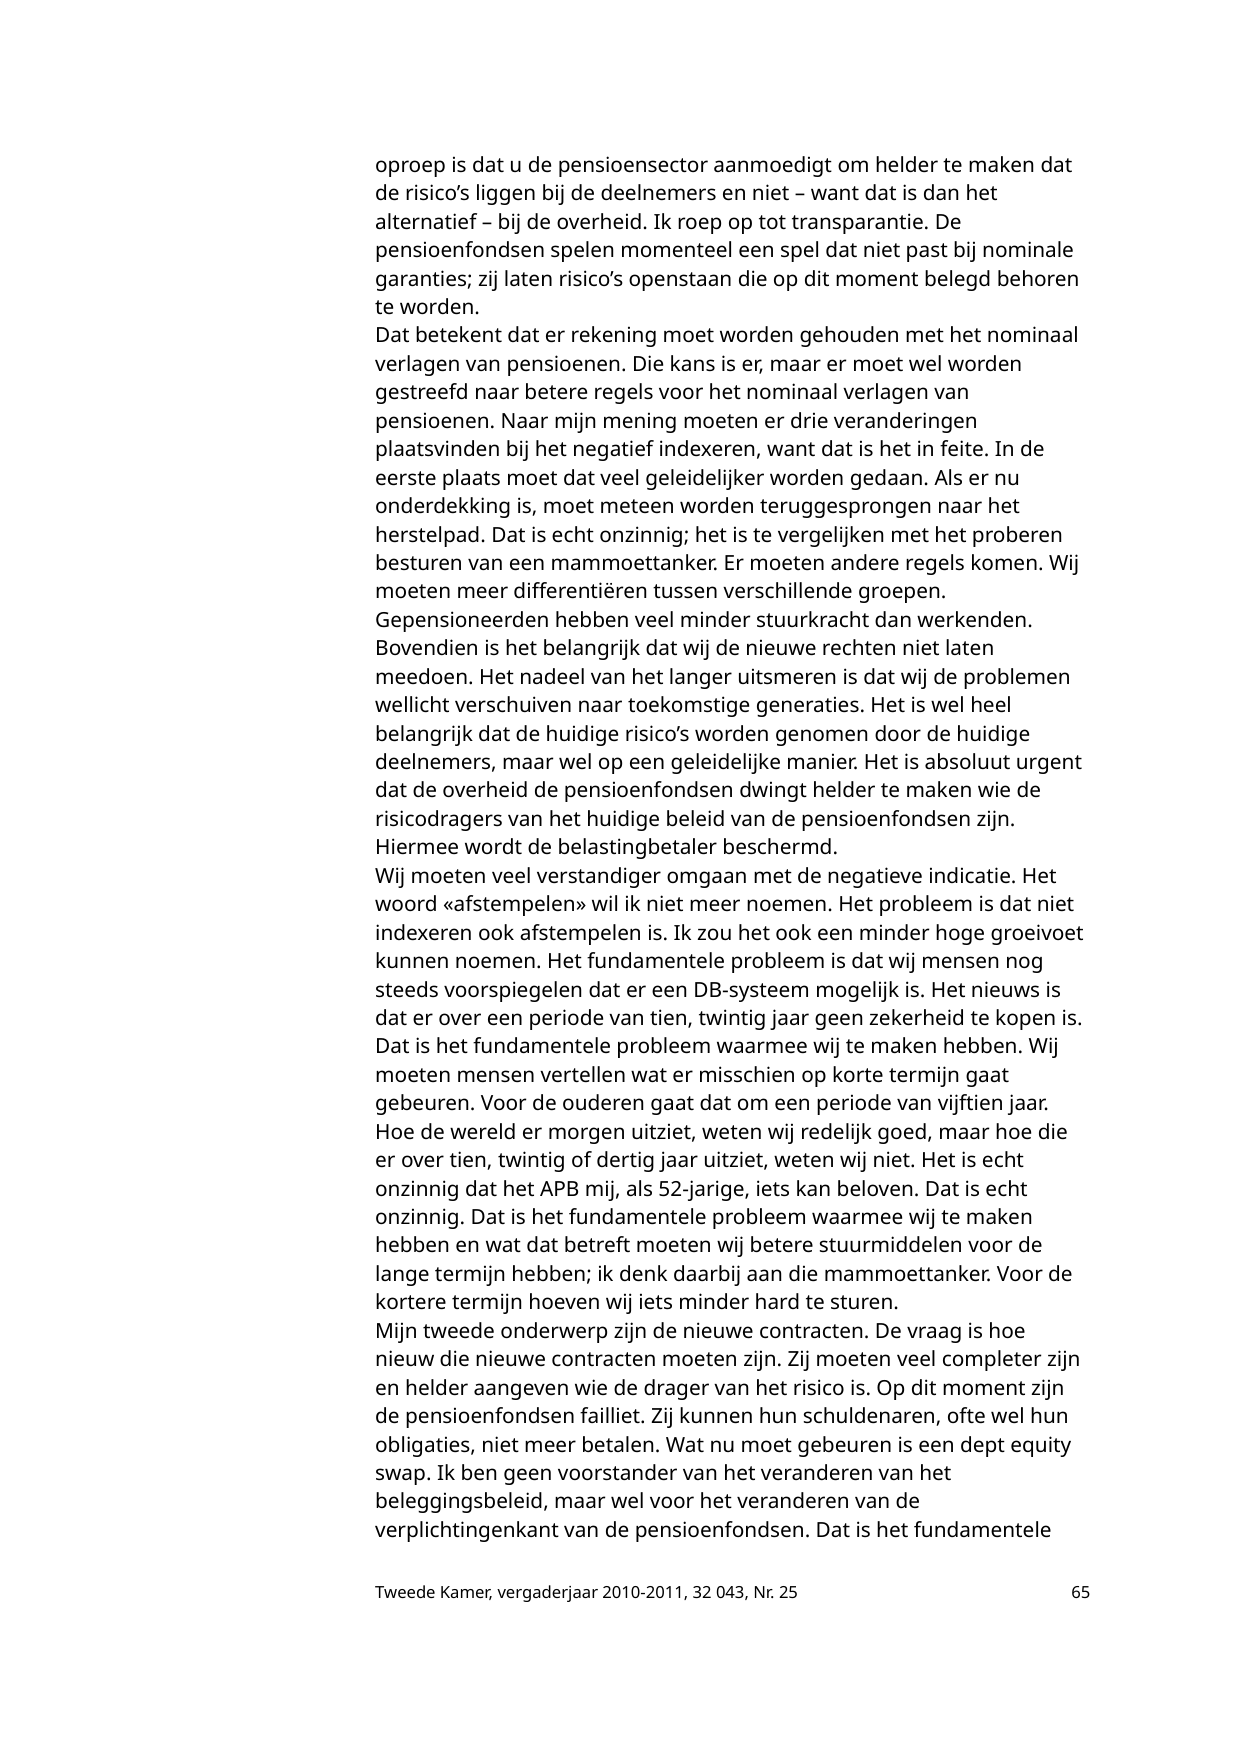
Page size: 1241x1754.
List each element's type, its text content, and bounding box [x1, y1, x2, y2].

text Wij moeten veel verstandiger omgaan met de negatieve indicatie. Het woord «afstempelen» wil ik niet meer noemen. Het probleem is dat niet indexeren ook afstempelen is. Ik zou het ook een minder hoge groeivoet kunnen noemen. Het fundamentele probleem is dat wij mensen nog steeds voorspiegelen dat er een DB-systeem mogelijk is. Het nieuws is dat er over een periode van tien, twintig jaar geen zekerheid te kopen is. Dat is het fundamentele probleem waarmee wij te maken hebben. Wij moeten mensen vertellen wat er misschien op korte termijn gaat gebeuren. Voor de ouderen gaat dat om een periode van vijftien jaar. Hoe de wereld er morgen uitziet, weten wij redelijk goed, maar hoe die er over tien, twintig of dertig jaar uitziet, weten wij niet. Het is echt onzinnig dat het APB mij, als 52-jarige, iets kan beloven. Dat is echt onzinnig. Dat is het fundamentele probleem waarmee wij te maken hebben en wat dat betreft moeten wij betere stuurmiddelen voor de lange termijn hebben; ik denk daarbij aan die mammoettanker. Voor de kortere termijn hoeven wij iets minder hard te sturen. [375, 861, 1090, 1316]
text oproep is dat u de pensioensector aanmoedigt om helder te maken dat de risico’s liggen bij de deelnemers en niet – want dat is dan het alternatief – bij de overheid. Ik roep op tot transparantie. De pensioenfondsen spelen momenteel een spel dat niet past bij nominale garanties; zij laten risico’s openstaan die op dit moment belegd behoren te worden. [375, 150, 1090, 321]
text Dat betekent dat er rekening moet worden gehouden met het nominaal verlagen van pensioenen. Die kans is er, maar er moet wel worden gestreefd naar betere regels voor het nominaal verlagen van pensioenen. Naar mijn mening moeten er drie veranderingen plaatsvinden bij het negatief indexeren, want dat is het in feite. In de eerste plaats moet dat veel geleidelijker worden gedaan. Als er nu onderdekking is, moet meteen worden teruggesprongen naar het herstelpad. Dat is echt onzinnig; het is te vergelijken met het proberen besturen van een mammoettanker. Er moeten andere regels komen. Wij moeten meer differentiëren tussen verschillende groepen. Gepensioneerden hebben veel minder stuurkracht dan werkenden. Bovendien is het belangrijk dat wij de nieuwe rechten niet laten meedoen. Het nadeel van het langer uitsmeren is dat wij de problemen wellicht verschuiven naar toekomstige generaties. Het is wel heel belangrijk dat de huidige risico’s worden genomen door de huidige deelnemers, maar wel op een geleidelijke manier. Het is absoluut urgent dat de overheid de pensioenfondsen dwingt helder te maken wie de risicodragers van het huidige beleid van de pensioenfondsen zijn. Hiermee wordt de belastingbetaler beschermd. [375, 321, 1090, 861]
text Mijn tweede onderwerp zijn de nieuwe contracten. De vraag is hoe nieuw die nieuwe contracten moeten zijn. Zij moeten veel completer zijn en helder aangeven wie de drager van het risico is. Op dit moment zijn de pensioenfondsen failliet. Zij kunnen hun schuldenaren, ofte wel hun obligaties, niet meer betalen. Wat nu moet gebeuren is een dept equity swap. Ik ben geen voorstander van het veranderen van het beleggingsbeleid, maar wel voor het veranderen van de verplichtingenkant van de pensioenfondsen. Dat is het fundamentele [375, 1316, 1090, 1543]
